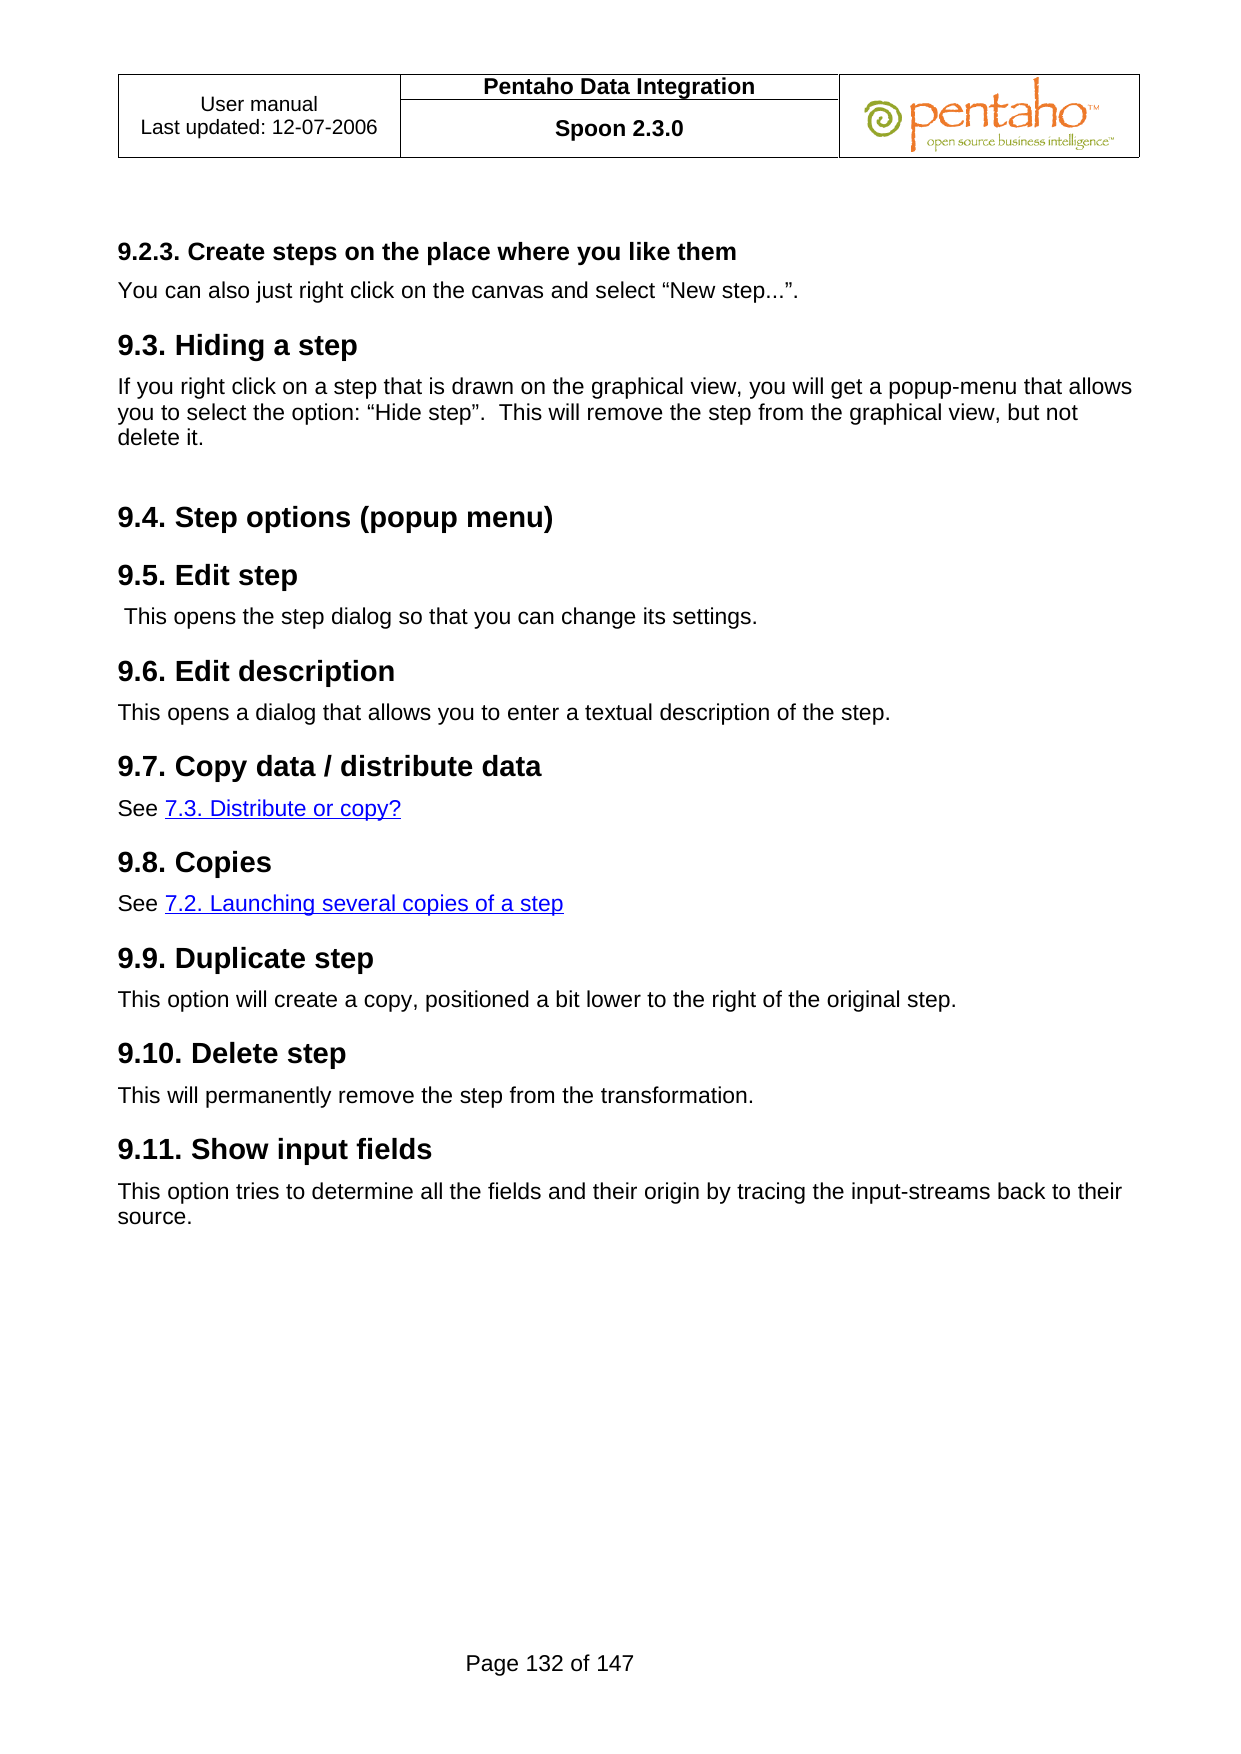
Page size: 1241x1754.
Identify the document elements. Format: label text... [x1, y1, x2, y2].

text This option tries to determine all the fields and their origin by tracing the input-streams back to their source. [117, 1178, 1137, 1229]
subtitle Edit description [117, 654, 1137, 687]
text You can also just right click on the canvas and select “New step...”. [117, 278, 1137, 304]
subtitle Copies [117, 846, 1137, 879]
text This option will create a copy, positioned a bit lower to the right of the original step. [117, 987, 1137, 1012]
text See 7.2. Launching several copies of a step [117, 891, 1137, 917]
text This opens a dialog that allows you to enter a textual description of the step. [117, 700, 1137, 725]
text This will permanently remove the step from the transformation. [117, 1083, 1137, 1108]
text See 7.3. Distribute or copy? [117, 795, 1137, 821]
subtitle Duplicate step [117, 942, 1137, 974]
text This opens the step dialog so that you can change its settings. [117, 604, 1137, 629]
subtitle Show input fields [117, 1133, 1137, 1166]
subtitle Step options (popup menu) [117, 501, 1137, 534]
subtitle Edit step [117, 559, 1137, 591]
subtitle Create steps on the place where you like them [117, 238, 1137, 266]
subtitle Hiding a step [117, 329, 1137, 361]
text If you right click on a step that is drawn on the graphical view, you will get a popup-menu that allows you to select the option: “Hide step”. This will remove the step from the graphical view, but not delete it. [117, 374, 1137, 451]
subtitle Copy data / distribute data [117, 750, 1137, 783]
subtitle Delete step [117, 1037, 1137, 1070]
